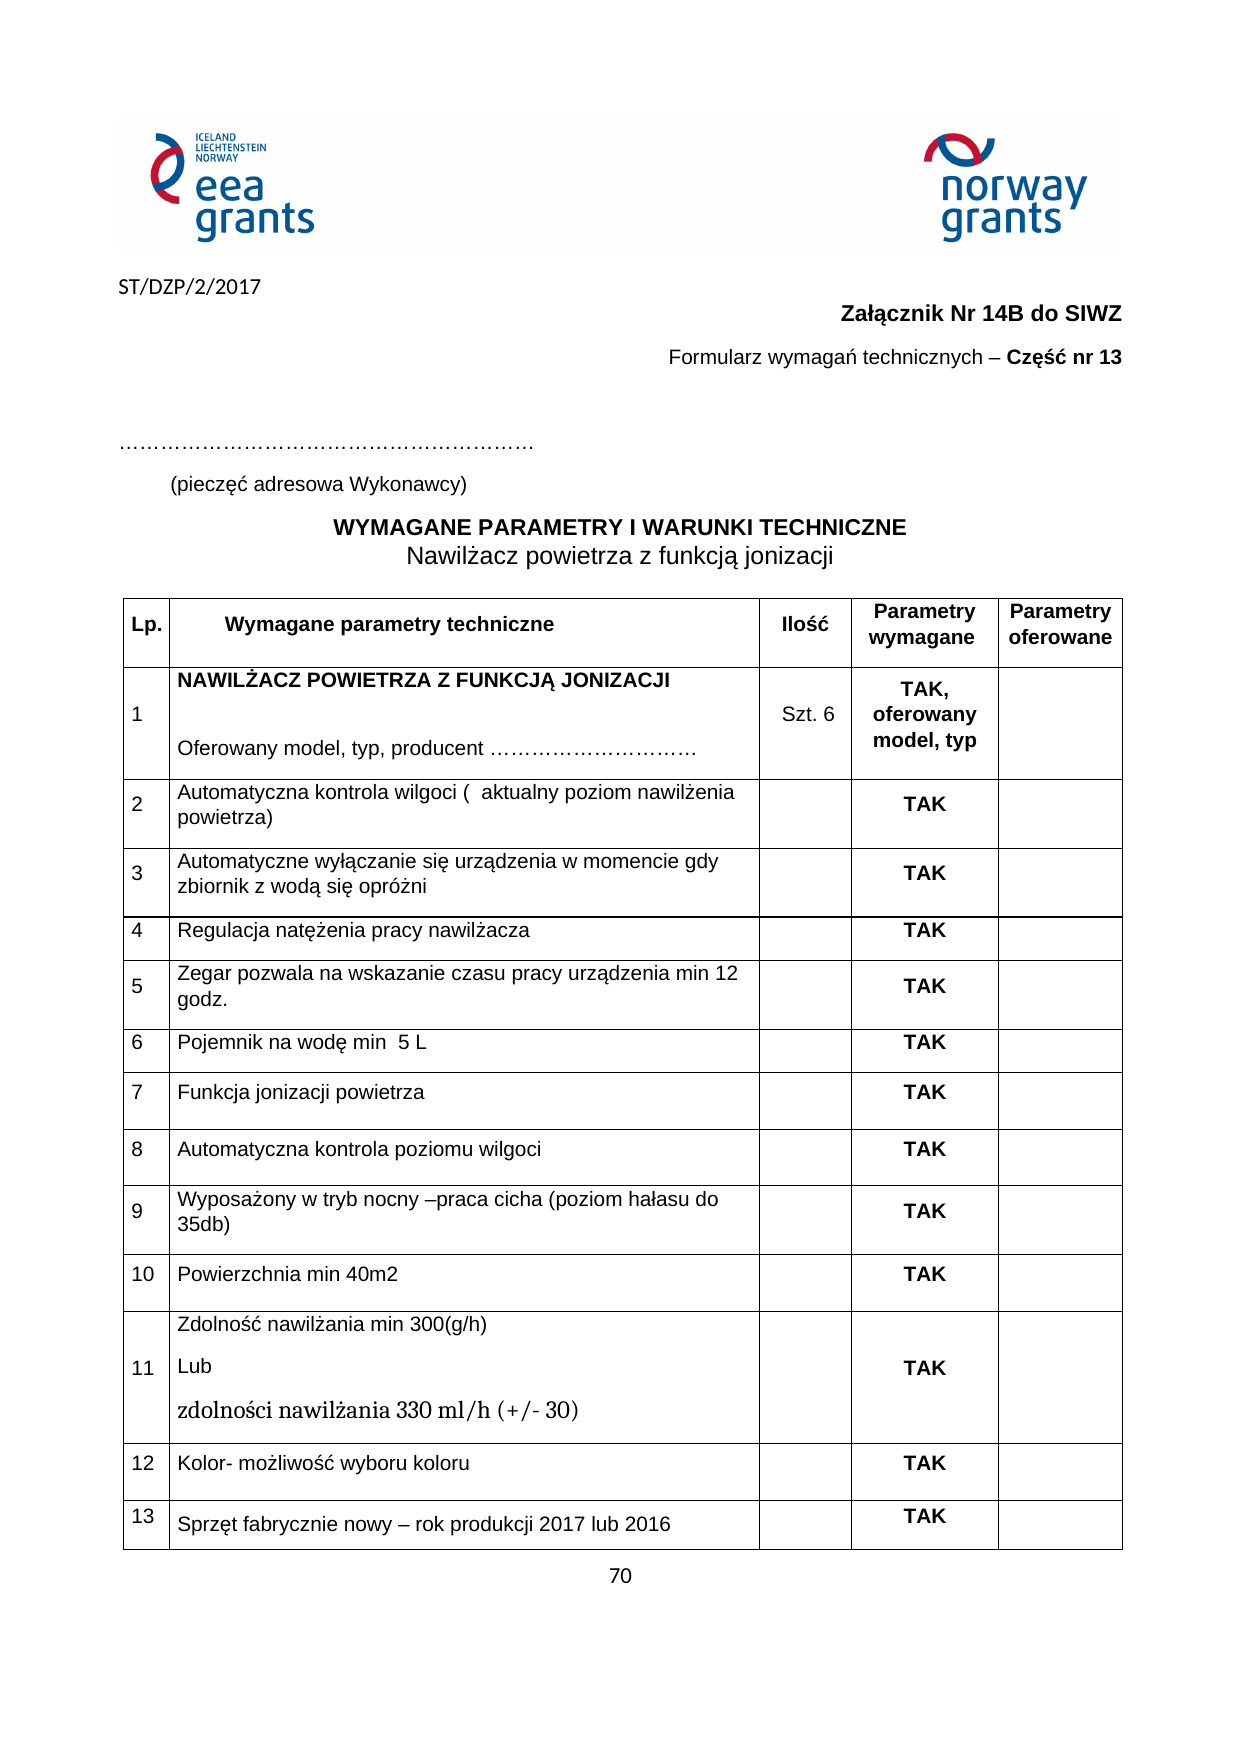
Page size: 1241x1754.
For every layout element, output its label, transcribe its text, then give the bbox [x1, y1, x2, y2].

text Nawilżacz powietrza z funkcją jonizacji [118, 541, 1122, 569]
table_cell [999, 918, 1122, 960]
table_cell [999, 1073, 1122, 1129]
table_cell Pojemnik na wodę min 5 L [170, 1030, 759, 1072]
table_cell [999, 1501, 1122, 1549]
table_cell 8 [124, 1130, 169, 1185]
table_cell Automatyczna kontrola poziomu wilgoci [170, 1130, 759, 1185]
table_header Wymagane parametry techniczne [170, 599, 759, 667]
table_cell TAK [852, 1444, 998, 1499]
table_cell Zdolność nawilżania min 300(g/h) Lub zdolności nawilżania 330 ml/h (+/- 30) [170, 1312, 759, 1443]
table_cell 13 [124, 1501, 169, 1549]
table_cell [760, 1501, 851, 1549]
text Załącznik Nr 14B do SIWZ [118, 300, 1122, 327]
table_cell TAK [852, 961, 998, 1029]
table_cell [999, 961, 1122, 1029]
table_cell 12 [124, 1444, 169, 1499]
table_cell 7 [124, 1073, 169, 1129]
table_cell 2 [124, 780, 169, 847]
table_cell [760, 961, 851, 1029]
table_cell [760, 1186, 851, 1254]
table_cell [999, 780, 1122, 847]
table_cell TAK [852, 1030, 998, 1072]
table_cell [760, 849, 851, 916]
table_cell [760, 1444, 851, 1499]
table_cell 5 [124, 961, 169, 1029]
table_cell TAK [852, 1186, 998, 1254]
table_cell TAK [852, 1501, 998, 1549]
table_cell [760, 1130, 851, 1185]
table_cell 1 [124, 668, 169, 778]
table_cell TAK, oferowany model, typ [852, 668, 998, 778]
table_cell Sprzęt fabrycznie nowy – rok produkcji 2017 lub 2016 [170, 1501, 759, 1549]
table_cell [999, 849, 1122, 916]
table_cell [999, 1255, 1122, 1311]
table_cell TAK [852, 918, 998, 960]
table_cell Zegar pozwala na wskazanie czasu pracy urządzenia min 12 godz. [170, 961, 759, 1029]
table_header Lp. [124, 599, 169, 667]
table_cell Kolor- możliwość wyboru koloru [170, 1444, 759, 1499]
table_cell TAK [852, 1130, 998, 1185]
table_cell [760, 1255, 851, 1311]
table_cell [999, 1130, 1122, 1185]
text (pieczęć adresowa Wykonawcy) [118, 472, 1122, 496]
table_cell [999, 1030, 1122, 1072]
table_cell 10 [124, 1255, 169, 1311]
table_header Ilość [760, 599, 851, 667]
table_cell [760, 780, 851, 847]
table_cell Wyposażony w tryb nocny –praca cicha (poziom hałasu do 35db) [170, 1186, 759, 1254]
table_cell [760, 1073, 851, 1129]
table_cell Powierzchnia min 40m2 [170, 1255, 759, 1311]
table_cell Automatyczna kontrola wilgoci ( aktualny poziom nawilżenia powietrza) [170, 780, 759, 847]
table_cell [760, 1030, 851, 1072]
table_cell TAK [852, 1312, 998, 1443]
table_cell [999, 1312, 1122, 1443]
table_cell [760, 1312, 851, 1443]
table_cell 9 [124, 1186, 169, 1254]
table_cell 11 [124, 1312, 169, 1443]
text Formularz wymagań technicznych – Część nr 13 [118, 345, 1122, 369]
table_cell NAWILŻACZ POWIETRZA Z FUNKCJĄ JONIZACJI Oferowany model, typ, producent ………………………… [170, 668, 759, 778]
table_cell 6 [124, 1030, 169, 1072]
table_cell [999, 668, 1122, 778]
table_cell Automatyczne wyłączanie się urządzenia w momencie gdy zbiornik z wodą się opróżni [170, 849, 759, 916]
table_cell Szt. 6 [760, 668, 851, 778]
table_cell TAK [852, 1255, 998, 1311]
table_cell Regulacja natężenia pracy nawilżacza [170, 918, 759, 960]
table_cell [760, 918, 851, 960]
table_header Parametry wymagane [852, 599, 998, 667]
table_cell [999, 1186, 1122, 1254]
table_cell 3 [124, 849, 169, 916]
table_cell TAK [852, 849, 998, 916]
table_cell TAK [852, 1073, 998, 1129]
table_cell [999, 1444, 1122, 1499]
table_cell 4 [124, 918, 169, 960]
text WYMAGANE PARAMETRY I WARUNKI TECHNICZNE [118, 514, 1122, 541]
table_cell TAK [852, 780, 998, 847]
table_header Parametry oferowane [999, 599, 1122, 667]
table_cell Funkcja jonizacji powietrza [170, 1073, 759, 1129]
text …………………………………………………… [118, 430, 1122, 454]
